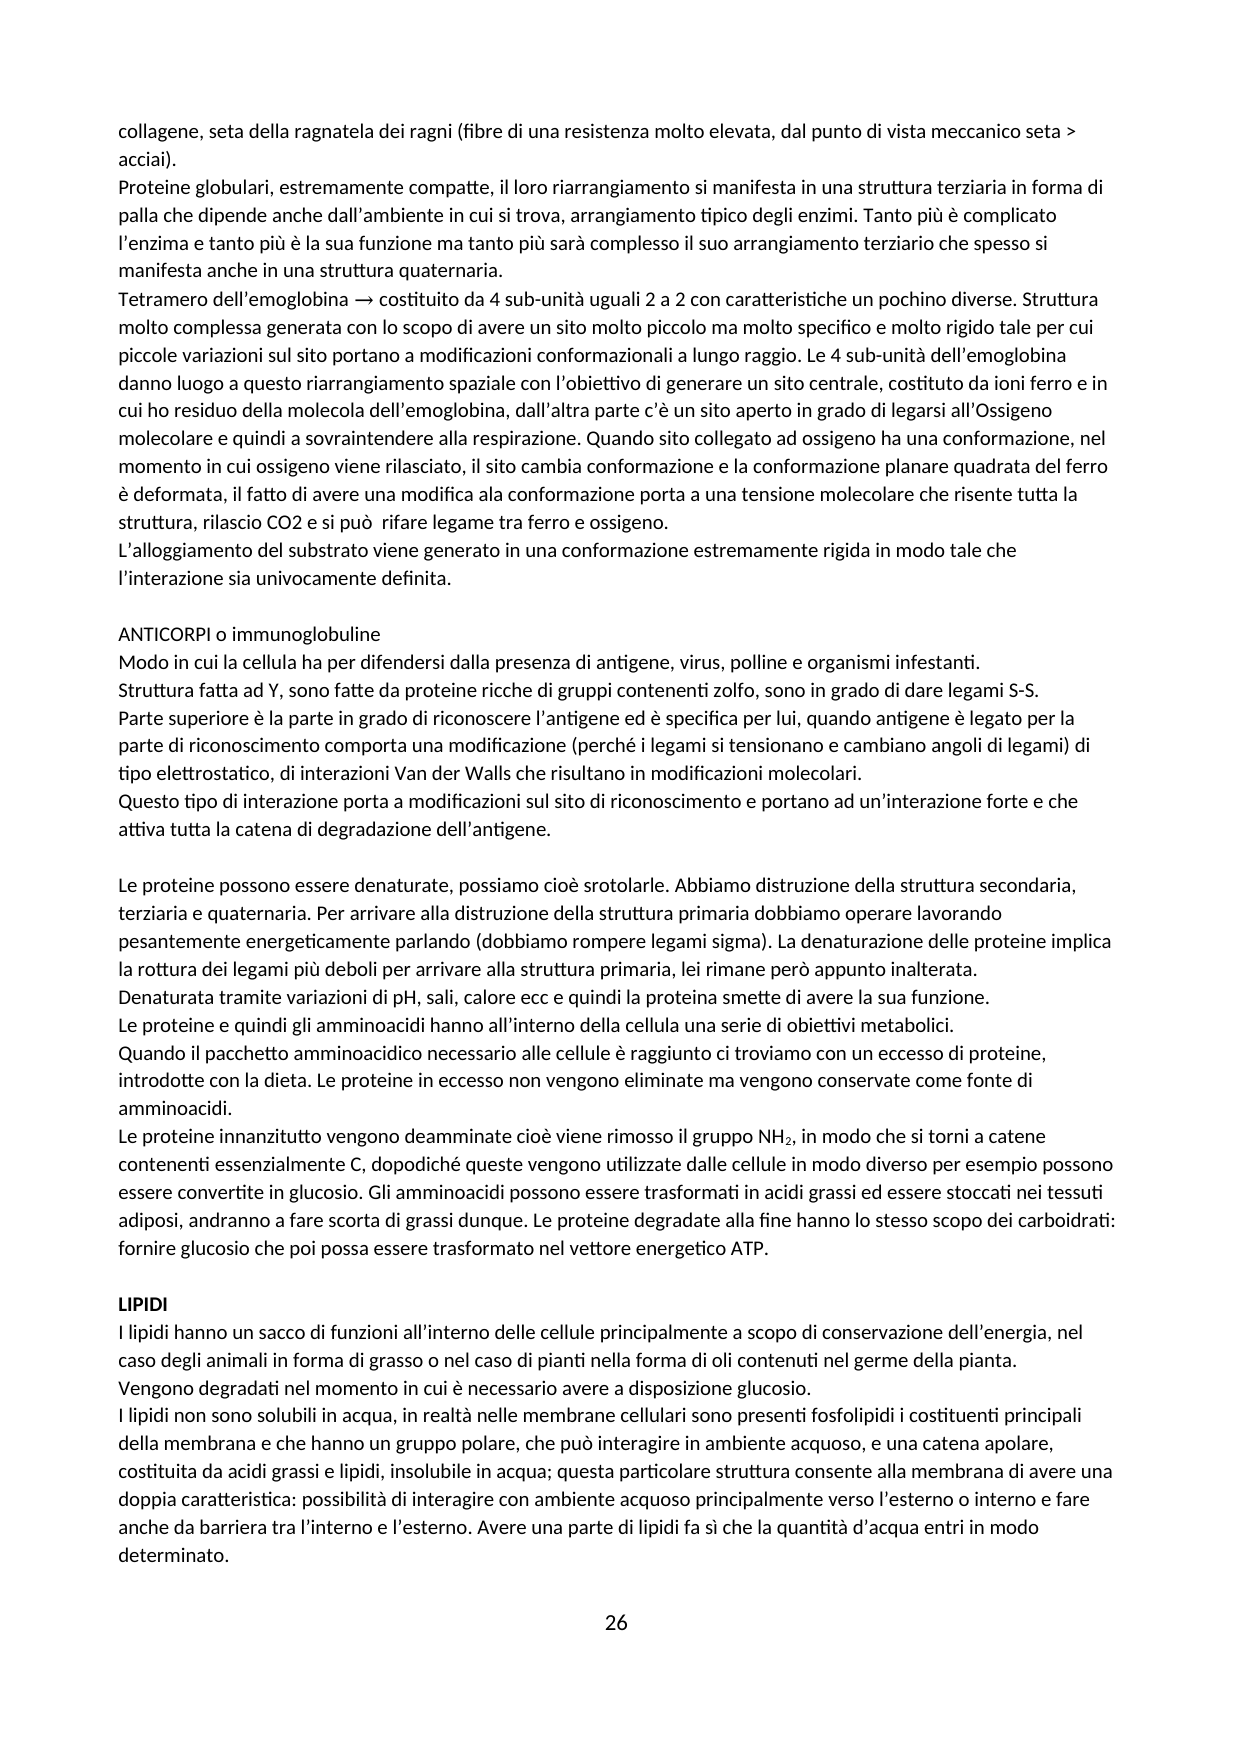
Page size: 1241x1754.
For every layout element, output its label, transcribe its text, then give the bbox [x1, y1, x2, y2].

text collagene, seta della ragnatela dei ragni (fibre di una resistenza molto elevata, dal punto di vista meccanico seta > acciai). Proteine globulari, estremamente compatte, il loro riarrangiamento si manifesta in una struttura terziaria in forma di palla che dipende anche dall’ambiente in cui si trova, arrangiamento tipico degli enzimi. Tanto più è complicato l’enzima e tanto più è la sua funzione ma tanto più sarà complesso il suo arrangiamento terziario che spesso si manifesta anche in una struttura quaternaria. Tetramero dell’emoglobina → costituito da 4 sub-unità uguali 2 a 2 con caratteristiche un pochino diverse. Struttura molto complessa generata con lo scopo di avere un sito molto piccolo ma molto specifico e molto rigido tale per cui piccole variazioni sul sito portano a modificazioni conformazionali a lungo raggio. Le 4 sub-unità dell’emoglobina danno luogo a questo riarrangiamento spaziale con l’obiettivo di generare un sito centrale, costituto da ioni ferro e in cui ho residuo della molecola dell’emoglobina, dall’altra parte c’è un sito aperto in grado di legarsi all’Ossigeno molecolare e quindi a sovraintendere alla respirazione. Quando sito collegato ad ossigeno ha una conformazione, nel momento in cui ossigeno viene rilasciato, il sito cambia conformazione e la conformazione planare quadrata del ferro è deformata, il fatto di avere una modifica ala conformazione porta a una tensione molecolare che risente tutta la struttura, rilascio CO2 e si può rifare legame tra ferro e ossigeno. L’alloggiamento del substrato viene generato in una conformazione estremamente rigida in modo tale che l’interazione sia univocamente definita. ANTICORPI o immunoglobuline Modo in cui la cellula ha per difendersi dalla presenza di antigene, virus, polline e organismi infestanti. Struttura fatta ad Y, sono fatte da proteine ricche di gruppi contenenti zolfo, sono in grado di dare legami S-S. Parte superiore è la parte in grado di riconoscere l’antigene ed è specifica per lui, quando antigene è legato per la parte di riconoscimento comporta una modificazione (perché i legami si tensionano e cambiano angoli di legami) di tipo elettrostatico, di interazioni Van der Walls che risultano in modificazioni molecolari. Questo tipo di interazione porta a modificazioni sul sito di riconoscimento e portano ad un’interazione forte e che attiva tutta la catena di degradazione dell’antigene. Le proteine possono essere denaturate, possiamo cioè srotolarle. Abbiamo distruzione della struttura secondaria, terziaria e quaternaria. Per arrivare alla distruzione della struttura primaria dobbiamo operare lavorando pesantemente energeticamente parlando (dobbiamo rompere legami sigma). La denaturazione delle proteine implica la rottura dei legami più deboli per arrivare alla struttura primaria, lei rimane però appunto inalterata. Denaturata tramite variazioni di pH, sali, calore ecc e quindi la proteina smette di avere la sua funzione. Le proteine e quindi gli amminoacidi hanno all’interno della cellula una serie di obiettivi metabolici. Quando il pacchetto amminoacidico necessario alle cellule è raggiunto ci troviamo con un eccesso di proteine, introdotte con la dieta. Le proteine in eccesso non vengono eliminate ma vengono conservate come fonte di amminoacidi. Le proteine innanzitutto vengono deamminate cioè viene rimosso il gruppo NH2, in modo che si torni a catene contenenti essenzialmente C, dopodiché queste vengono utilizzate dalle cellule in modo diverso per esempio possono essere convertite in glucosio. Gli amminoacidi possono essere trasformati in acidi grassi ed essere stoccati nei tessuti adiposi, andranno a fare scorta di grassi dunque. Le proteine degradate alla fine hanno lo stesso scopo dei carboidrati: fornire glucosio che poi possa essere trasformato nel vettore energetico ATP. LIPIDI I lipidi hanno un sacco di funzioni all’interno delle cellule principalmente a scopo di conservazione dell’energia, nel caso degli animali in forma di grasso o nel caso di pianti nella forma di oli contenuti nel germe della pianta. Vengono degradati nel momento in cui è necessario avere a disposizione glucosio. I lipidi non sono solubili in acqua, in realtà nelle membrane cellulari sono presenti fosfolipidi i costituenti principali della membrana e che hanno un gruppo polare, che può interagire in ambiente acquoso, e una catena apolare, costituita da acidi grassi e lipidi, insolubile in acqua; questa particolare struttura consente alla membrana di avere una doppia caratteristica: possibilità di interagire con ambiente acquoso principalmente verso l’esterno o interno e fare anche da barriera tra l’interno e l’esterno. Avere una parte di lipidi fa sì che la quantità d’acqua entri in modo determinato. [118, 118, 1122, 1568]
